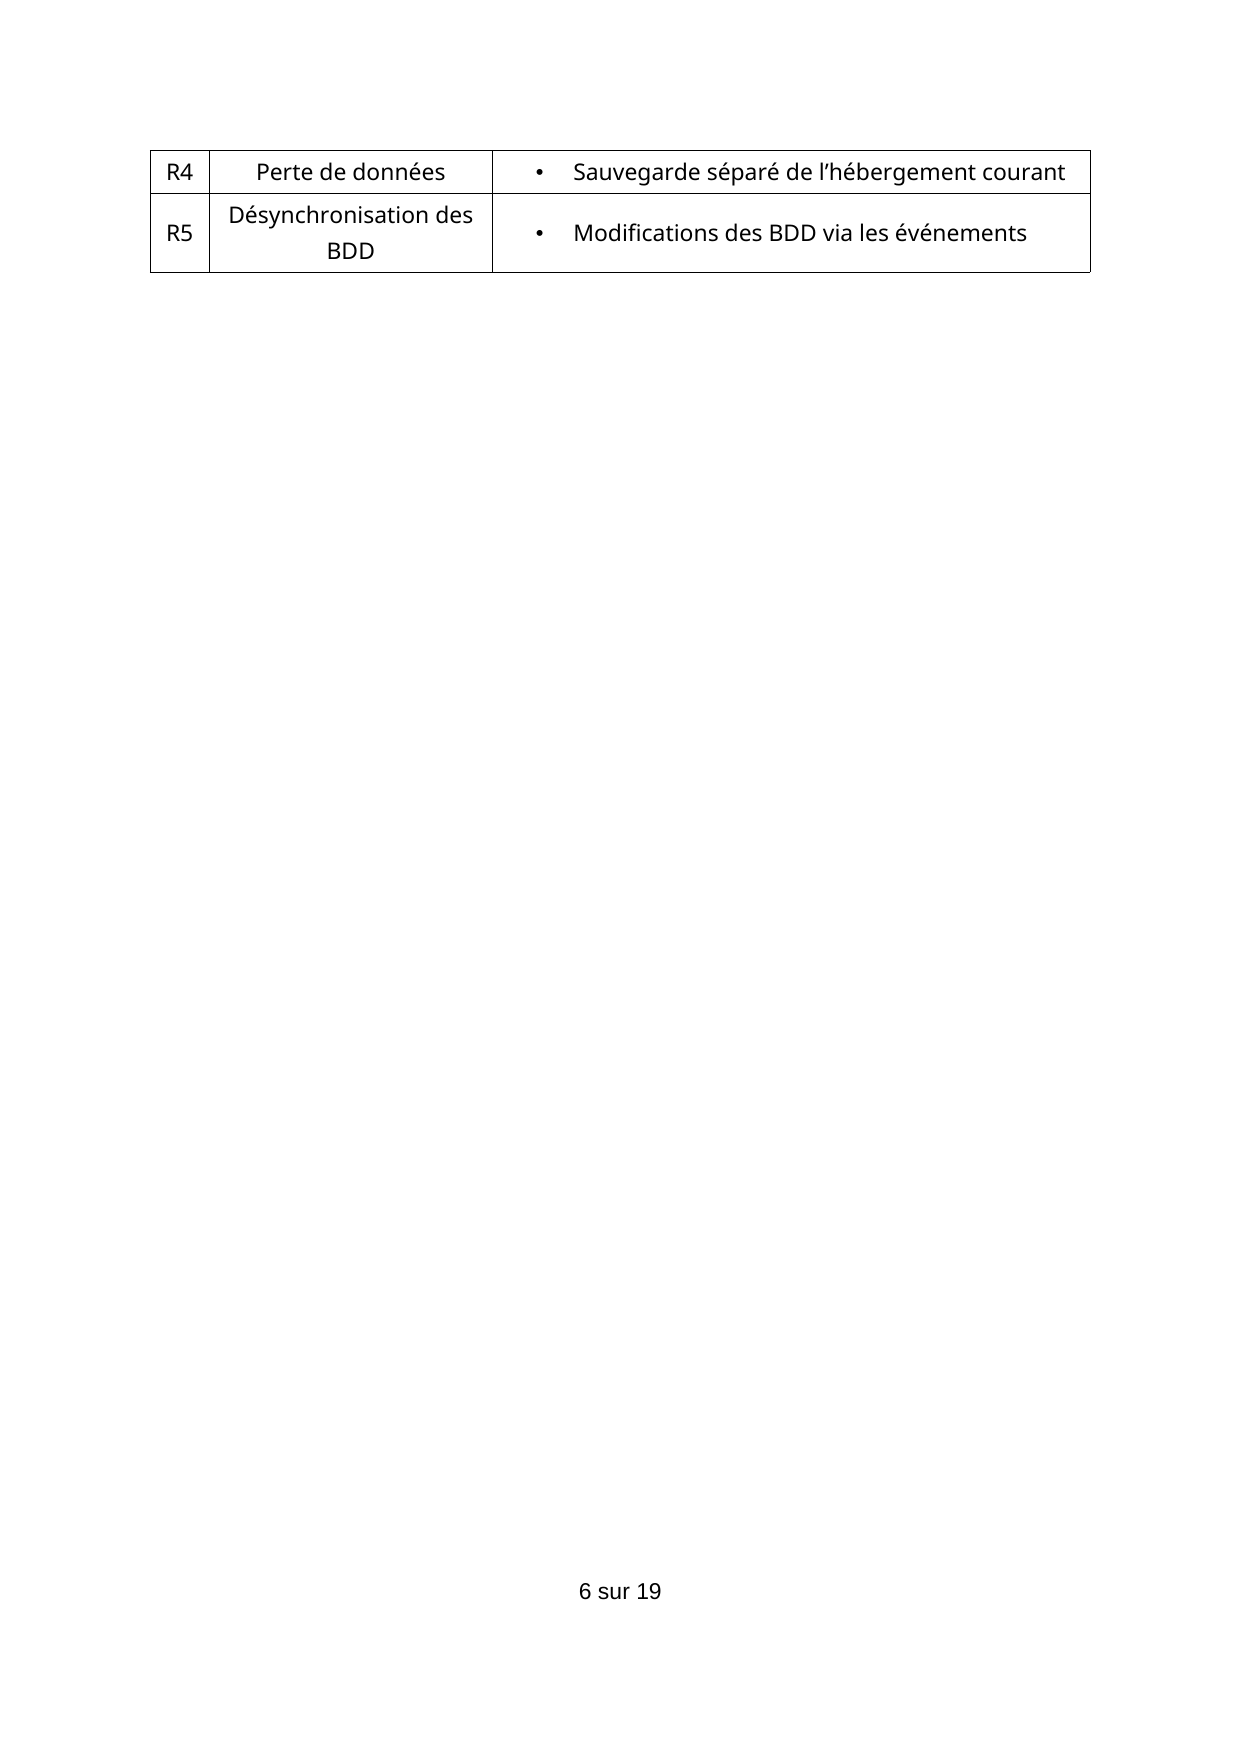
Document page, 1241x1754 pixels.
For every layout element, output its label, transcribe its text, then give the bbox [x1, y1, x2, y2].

table_cell Modifications des BDD via les événements [493, 194, 1090, 272]
table_cell Désynchronisation des BDD [210, 194, 492, 272]
table_cell R4 [151, 151, 209, 193]
table_cell R5 [151, 194, 209, 272]
table_cell Perte de données [210, 151, 492, 193]
table_cell Sauvegarde séparé de l’hébergement courant [493, 151, 1090, 193]
